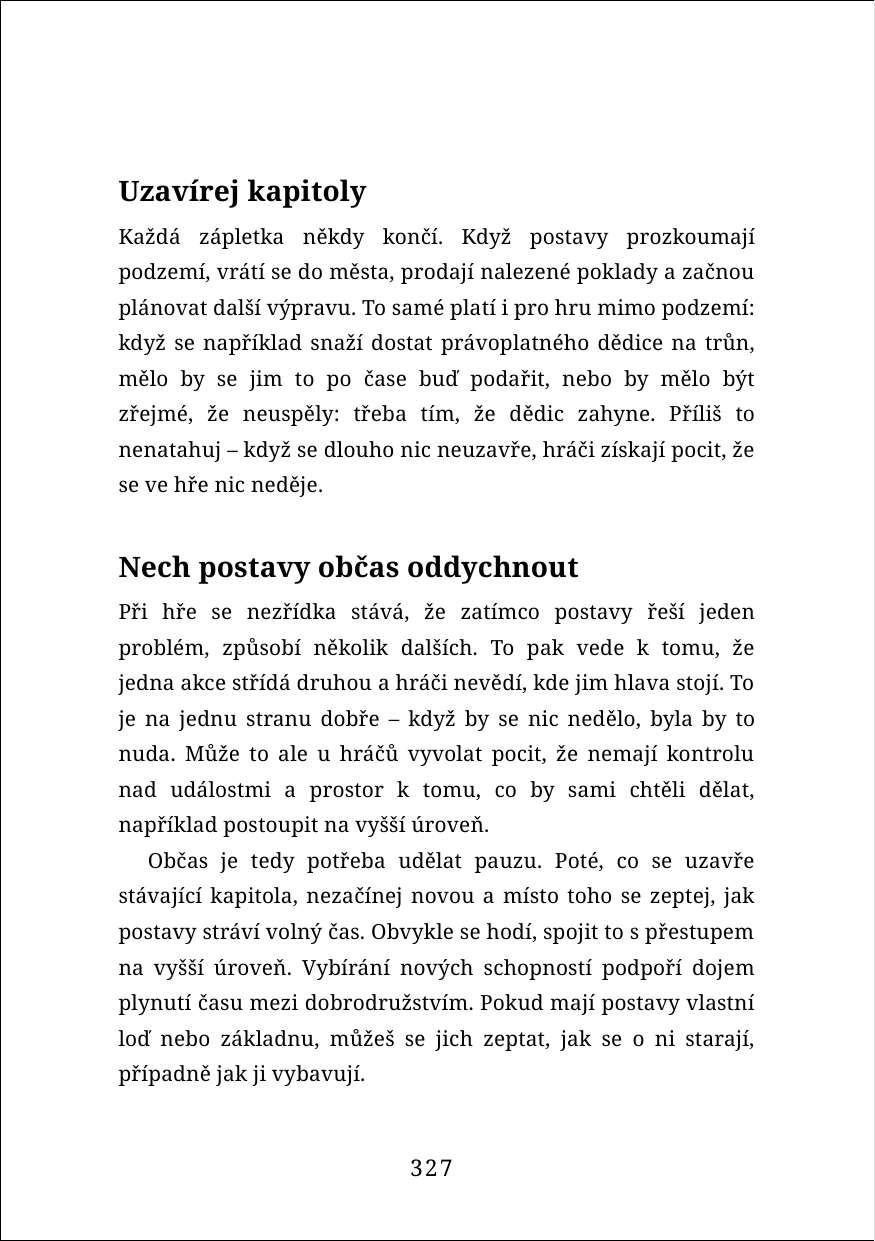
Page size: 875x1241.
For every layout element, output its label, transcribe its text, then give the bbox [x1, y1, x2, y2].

subtitle Uzavírej kapitoly [118, 172, 756, 210]
subtitle Nech postavy občas oddychnout [118, 547, 756, 586]
text Každá zápletka někdy končí. Když postavy prozkoumají podzemí, vrátí se do města, prodají nalezené poklady a začnou plánovat další výpravu. To samé platí i pro hru mimo podzemí: když se například snaží dostat právoplatného dědice na trůn, mělo by se jim to po čase buď podařit, nebo by mělo být zřejmé, že neuspěly: třeba tím, že dědic zahyne. Příliš to nenatahuj – když se dlouho nic neuzavře, hráči získají pocit, že se ve hře nic neděje. [118, 222, 756, 499]
text Při hře se nezřídka stává, že zatímco postavy řeší jeden problém, způsobí několik dalších. To pak vede k tomu, že jedna akce střídá druhou a hráči nevědí, kde jim hlava stojí. To je na jednu stranu dobře – když by se nic nedělo, byla by to nuda. Může to ale u hráčů vyvolat pocit, že nemají kontrolu nad událostmi a prostor k tomu, co by sami chtěli dělat, například postoupit na vyšší úroveň. Občas je tedy potřeba udělat pauzu. Poté, co se uzavře stávající kapitola, nezačínej novou a místo toho se zeptej, jak postavy stráví volný čas. Obvykle se hodí, spojit to s přestupem na vyšší úroveň. Vybírání nových schopností podpoří dojem plynutí času mezi dobrodružstvím. Pokud mají postavy vlastní loď nebo základnu, můžeš se jich zeptat, jak se o ni starají, případně jak ji vybavují. [118, 597, 756, 1088]
